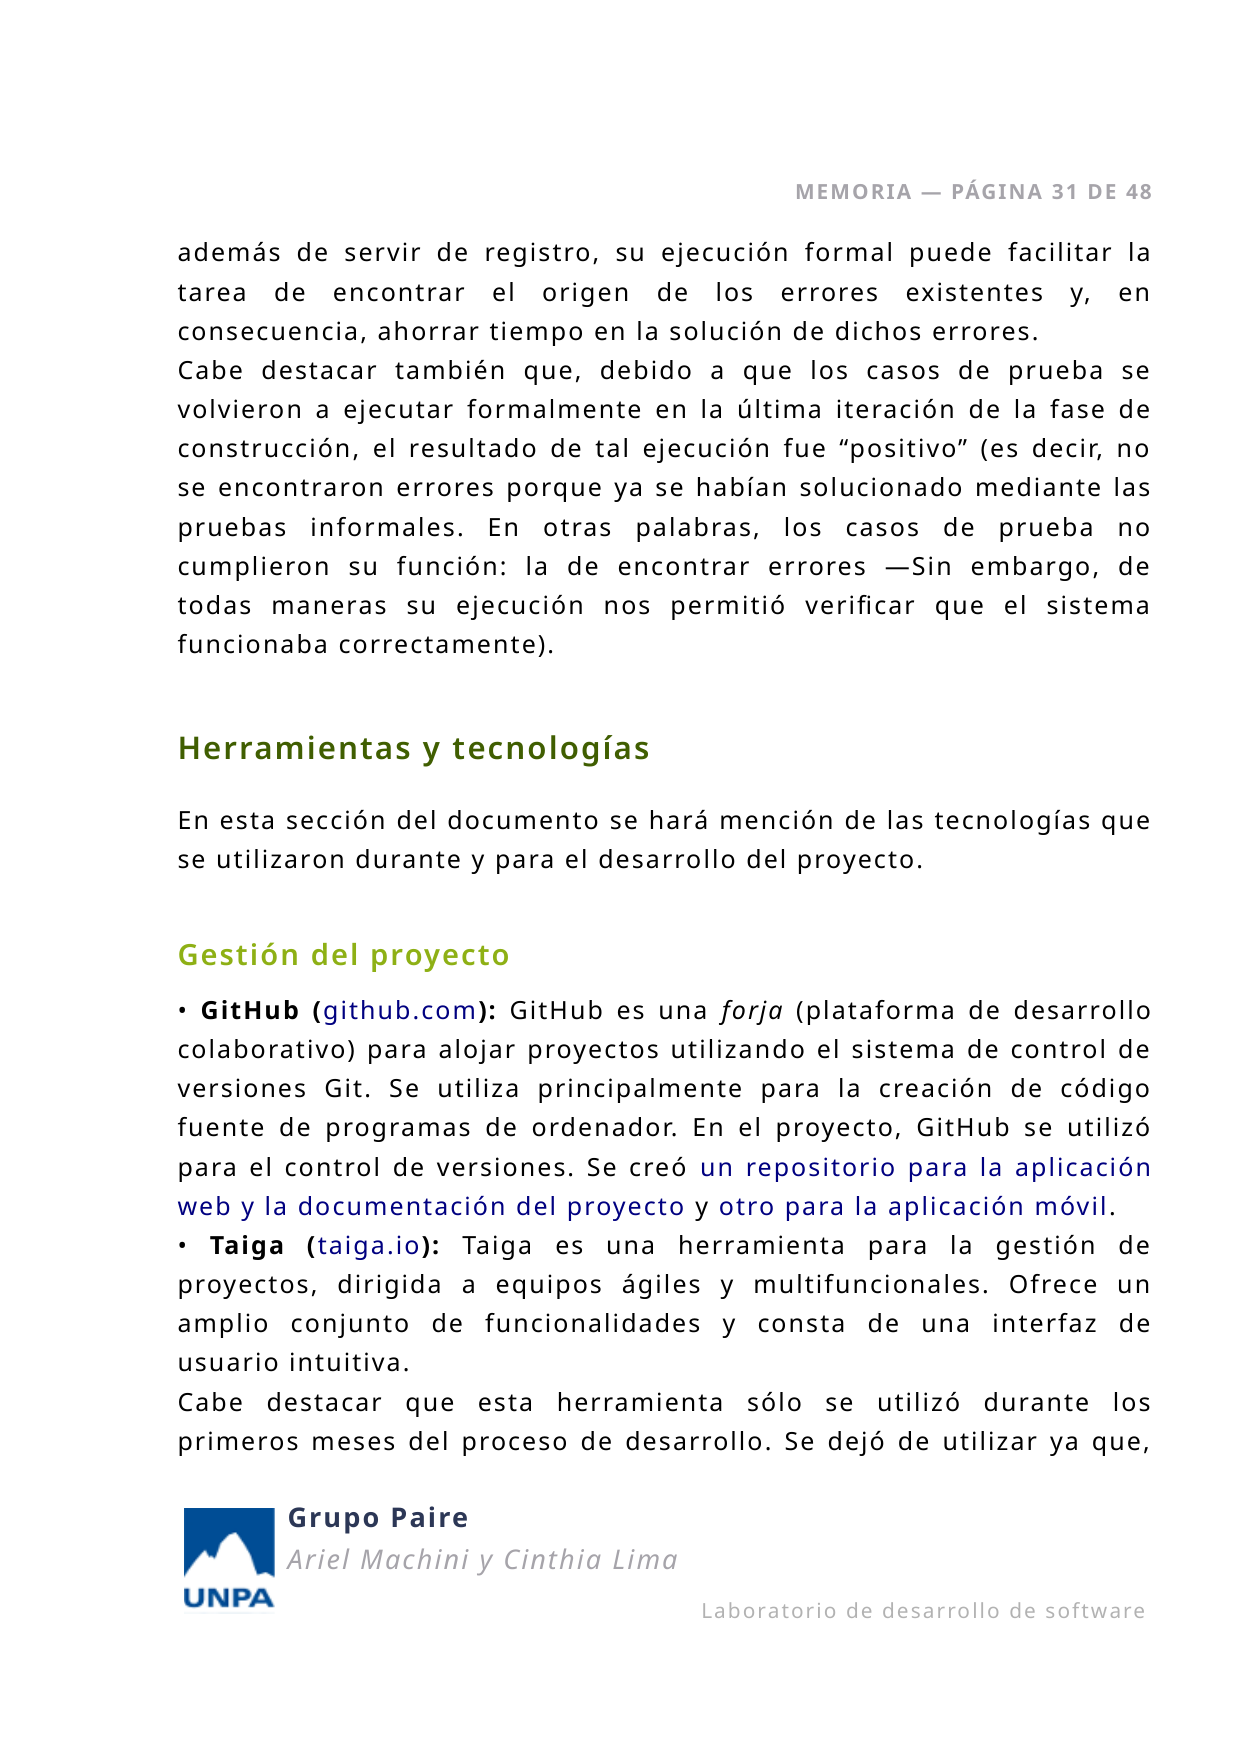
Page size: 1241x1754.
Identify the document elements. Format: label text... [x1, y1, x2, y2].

text • GitHub (github.com): GitHub es una forja (plataforma de desarrollo colaborativo) para alojar proyectos utilizando el sistema de control de versiones Git. Se utiliza principalmente para la creación de código fuente de programas de ordenador. En el proyecto, GitHub se utilizó para el control de versiones. Se creó un repositorio para la aplicación web y la documentación del proyecto y otro para la aplicación móvil. [177, 992, 1152, 1222]
text • Taiga (taiga.io): Taiga es una herramienta para la gestión de proyectos, dirigida a equipos ágiles y multifuncionales. Ofrece un amplio conjunto de funcionalidades y consta de una interfaz de usuario intuitiva. [177, 1227, 1152, 1379]
text En esta sección del documento se hará mención de las tecnologías que se utilizaron durante y para el desarrollo del proyecto. [177, 802, 1152, 876]
text Cabe destacar que esta herramienta sólo se utilizó durante los primeros meses del proceso de desarrollo. Se dejó de utilizar ya que, [177, 1384, 1152, 1457]
picture [184, 1508, 275, 1614]
subtitle Gestión del proyecto [177, 934, 1152, 974]
text Cabe destacar también que, debido a que los casos de prueba se volvieron a ejecutar formalmente en la última iteración de la fase de construcción, el resultado de tal ejecución fue “positivo” (es decir, no se encontraron errores porque ya se habían solucionado mediante las pruebas informales. En otras palabras, los casos de prueba no cumplieron su función: la de encontrar errores —Sin embargo, de todas maneras su ejecución nos permitió verificar que el sistema funcionaba correctamente). [177, 353, 1152, 661]
subtitle Herramientas y tecnologías [177, 726, 1152, 768]
text además de servir de registro, su ejecución formal puede facilitar la tarea de encontrar el origen de los errores existentes y, en consecuencia, ahorrar tiempo en la solución de dichos errores. [177, 235, 1152, 347]
